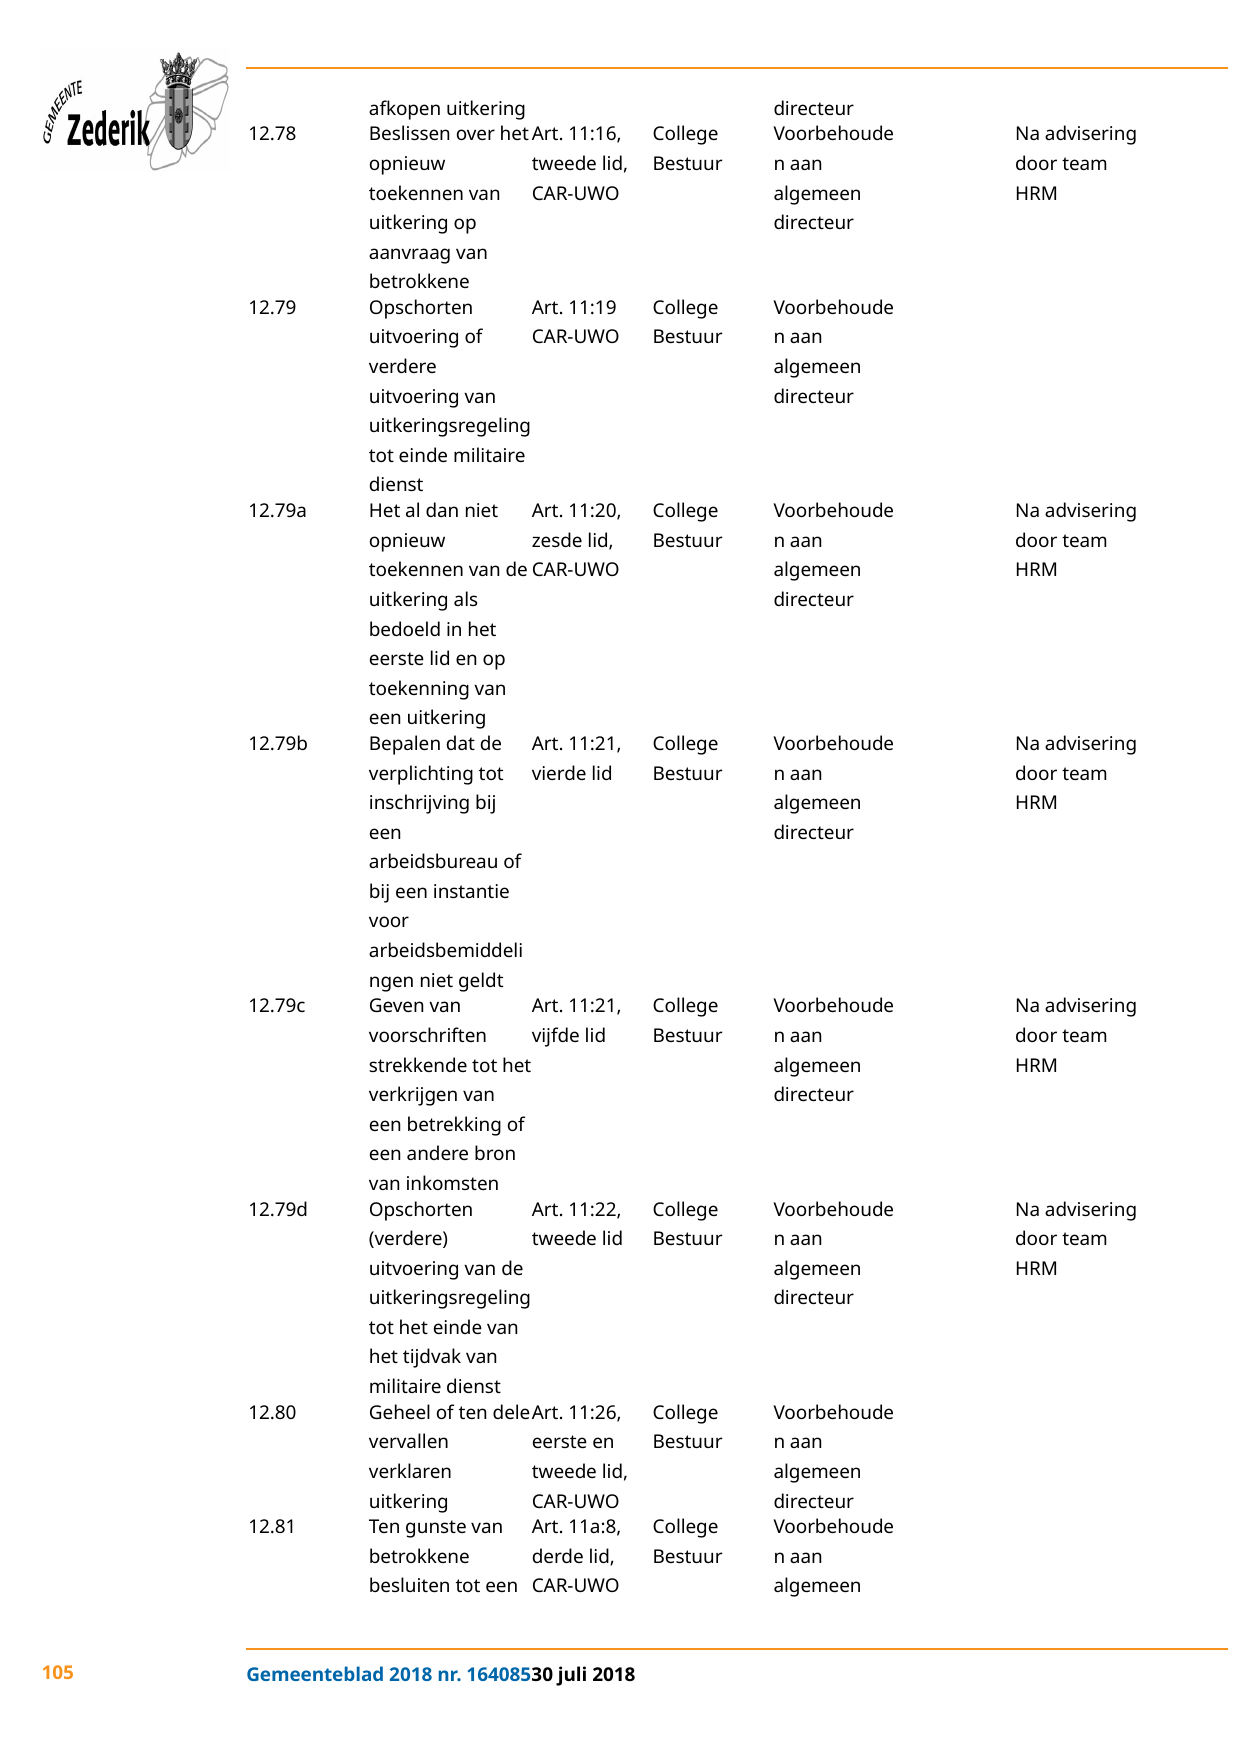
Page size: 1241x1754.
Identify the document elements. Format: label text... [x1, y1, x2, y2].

table_cell [248, 95, 369, 121]
table_cell Voorbehouden aan algemeen directeur [773, 498, 894, 730]
table_cell Na advisering door team HRM [1015, 993, 1152, 1196]
table_cell 12.79a [248, 498, 369, 730]
table_cell [894, 95, 1015, 121]
table_cell [894, 121, 1015, 294]
table_cell College Bestuur [653, 1399, 773, 1513]
table_cell [894, 993, 1015, 1196]
table_cell Beslissen over het opnieuw toekennen van uitkering op aanvraag van betrokkene [369, 121, 532, 294]
table_cell directeur [773, 95, 894, 121]
table_cell 12.79d [248, 1196, 369, 1399]
table_cell Het al dan niet opnieuw toekennen van de uitkering als bedoeld in het eerste lid en op toekenning van een uitkering [369, 498, 532, 730]
table_cell Ten gunste van betrokkene besluiten tot een [369, 1514, 532, 1598]
table_cell 12.79 [248, 294, 369, 497]
table_cell Voorbehouden aan algemeen directeur [773, 294, 894, 497]
table_cell [894, 498, 1015, 730]
table_cell College Bestuur [653, 1196, 773, 1399]
table_cell 12.78 [248, 121, 369, 294]
table_cell Voorbehouden aan algemeen directeur [773, 1196, 894, 1399]
table_cell 12.80 [248, 1399, 369, 1513]
table_cell Art. 11:21, vierde lid [532, 730, 652, 993]
table_cell [894, 1196, 1015, 1399]
table_cell Art. 11:20, zesde lid, CAR-UWO [532, 498, 652, 730]
table_cell Art. 11:22, tweede lid [532, 1196, 652, 1399]
table_cell 12.81 [248, 1514, 369, 1598]
table_cell [894, 1399, 1015, 1513]
table_cell Voorbehouden aan algemeen directeur [773, 730, 894, 993]
table_cell College Bestuur [653, 1514, 773, 1598]
table_cell Opschorten (verdere) uitvoering van de uitkeringsregeling tot het einde van het tijdvak van militaire dienst [369, 1196, 532, 1399]
table_cell College Bestuur [653, 498, 773, 730]
picture [41, 47, 231, 172]
table_cell [894, 1514, 1015, 1598]
table_cell [894, 294, 1015, 497]
table_cell College Bestuur [653, 730, 773, 993]
table_cell Art. 11:21, vijfde lid [532, 993, 652, 1196]
table_cell Geven van voorschriften strekkende tot het verkrijgen van een betrekking of een andere bron van inkomsten [369, 993, 532, 1196]
table_cell Art. 11:19 CAR-UWO [532, 294, 652, 497]
table_cell Art. 11a:8, derde lid, CAR-UWO [532, 1514, 652, 1598]
table_cell afkopen uitkering [369, 95, 532, 121]
table_cell 12.79c [248, 993, 369, 1196]
table_cell Art. 11:16, tweede lid, CAR-UWO [532, 121, 652, 294]
table_cell College Bestuur [653, 294, 773, 497]
table_cell Geheel of ten dele vervallen verklaren uitkering [369, 1399, 532, 1513]
table_cell [1015, 1399, 1152, 1513]
table_cell Na advisering door team HRM [1015, 121, 1152, 294]
table_cell [894, 730, 1015, 993]
table_cell Opschorten uitvoering of verdere uitvoering van uitkeringsregeling tot einde militaire dienst [369, 294, 532, 497]
table_cell Voorbehouden aan algemeen directeur [773, 993, 894, 1196]
table_cell Na advisering door team HRM [1015, 1196, 1152, 1399]
table_cell Voorbehouden aan algemeen directeur [773, 121, 894, 294]
table_cell Na advisering door team HRM [1015, 498, 1152, 730]
table_cell Voorbehouden aan algemeen directeur [773, 1399, 894, 1513]
table_cell Voorbehouden aan algemeen [773, 1514, 894, 1598]
table_cell [653, 95, 773, 121]
table_cell [1015, 95, 1152, 121]
table_cell 12.79b [248, 730, 369, 993]
table_cell College Bestuur [653, 121, 773, 294]
table_cell [1015, 1514, 1152, 1598]
table_cell [1015, 294, 1152, 497]
table_cell Bepalen dat de verplichting tot inschrijving bij een arbeidsbureau of bij een instantie voor arbeidsbemiddelingen niet geldt [369, 730, 532, 993]
table_cell Art. 11:26, eerste en tweede lid, CAR-UWO [532, 1399, 652, 1513]
table_cell College Bestuur [653, 993, 773, 1196]
table_cell [532, 95, 652, 121]
table_cell Na advisering door team HRM [1015, 730, 1152, 993]
